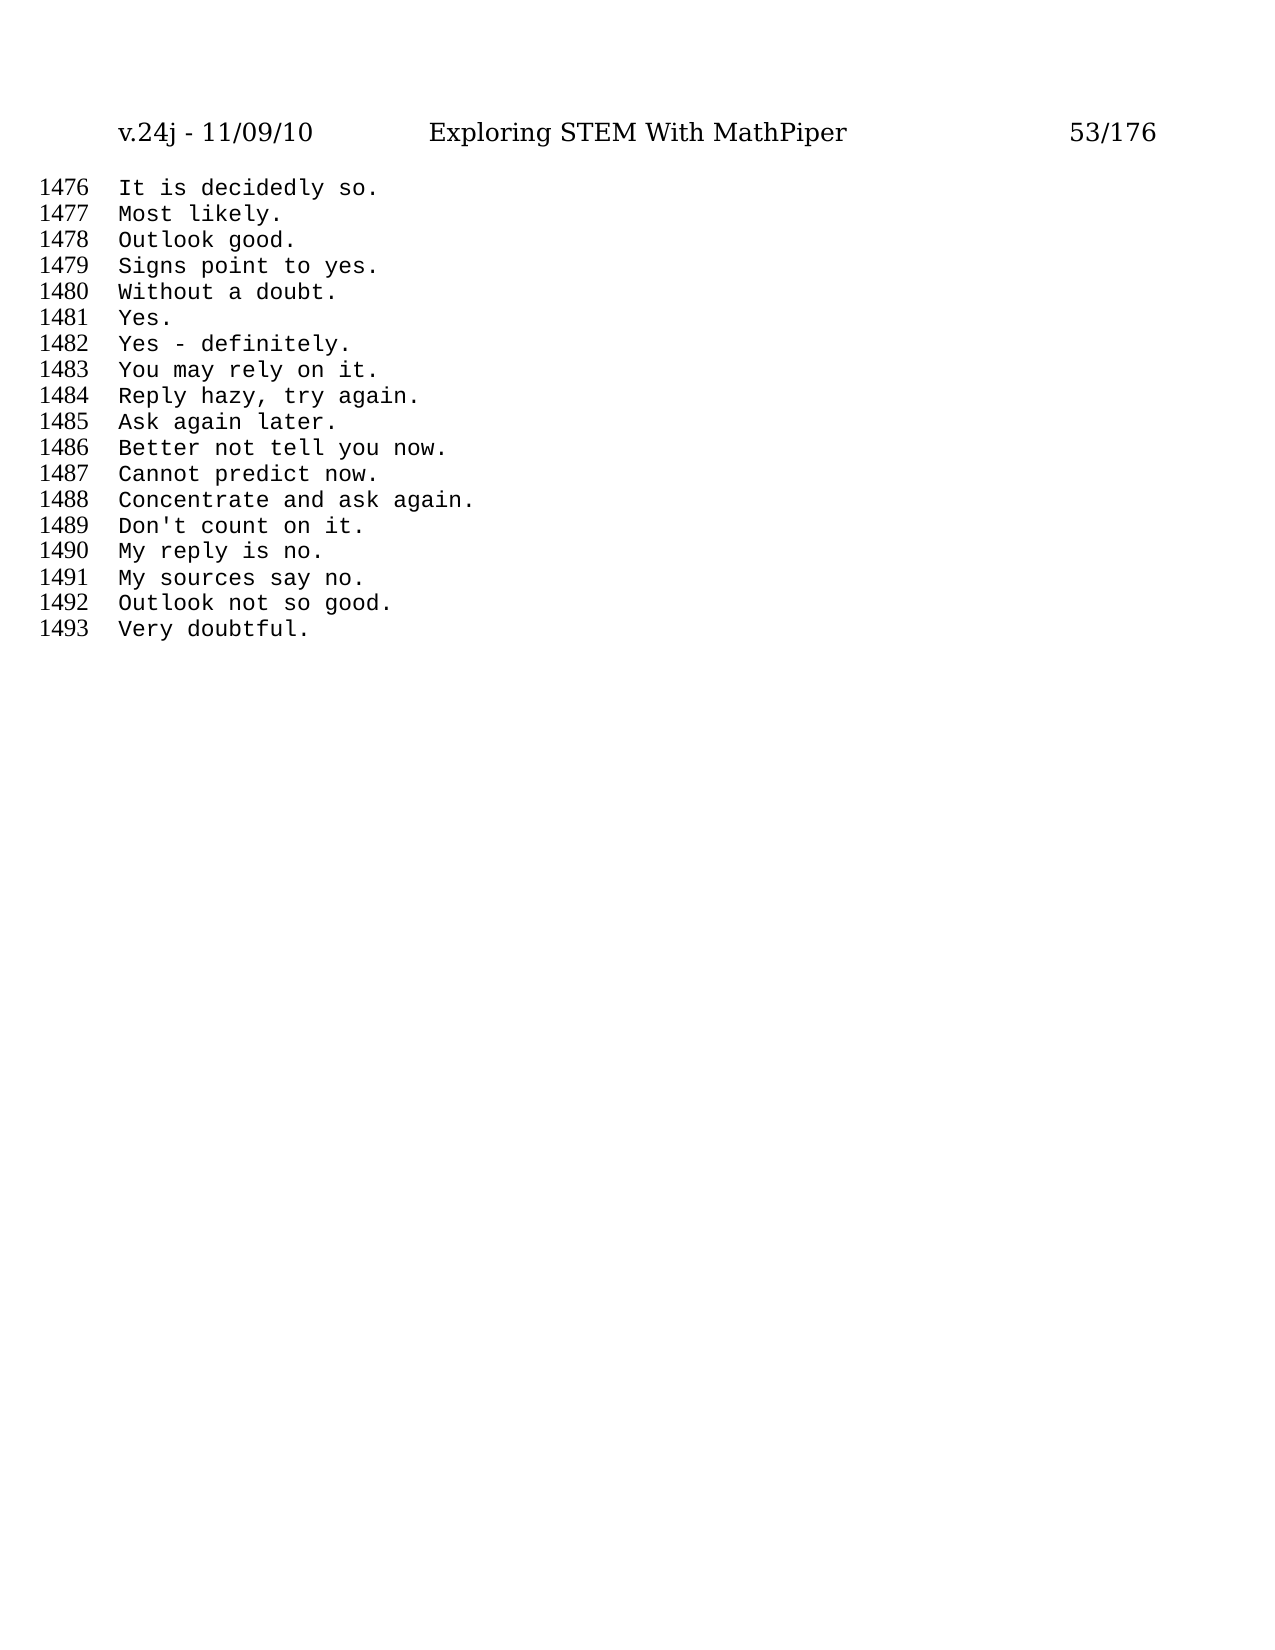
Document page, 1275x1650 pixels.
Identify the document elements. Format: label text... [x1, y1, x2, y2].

text My sources say no. [118, 566, 1157, 592]
text Concentrate and ask again. [118, 488, 1157, 514]
text It is decidedly so. [118, 177, 1157, 203]
text Better not tell you now. [118, 436, 1157, 462]
text Outlook good. [118, 229, 1157, 254]
text Ask again later. [118, 410, 1157, 436]
text Without a doubt. [118, 281, 1157, 306]
text Yes. [118, 306, 1157, 332]
text Don't count on it. [118, 514, 1157, 540]
text Reply hazy, try again. [118, 384, 1157, 410]
text Signs point to yes. [118, 254, 1157, 281]
text My reply is no. [118, 540, 1157, 566]
text Yes - definitely. [118, 332, 1157, 358]
text Cannot predict now. [118, 462, 1157, 488]
text You may rely on it. [118, 358, 1157, 384]
text Very doubtful. [118, 618, 1157, 644]
text Most likely. [118, 203, 1157, 229]
text Outlook not so good. [118, 592, 1157, 618]
